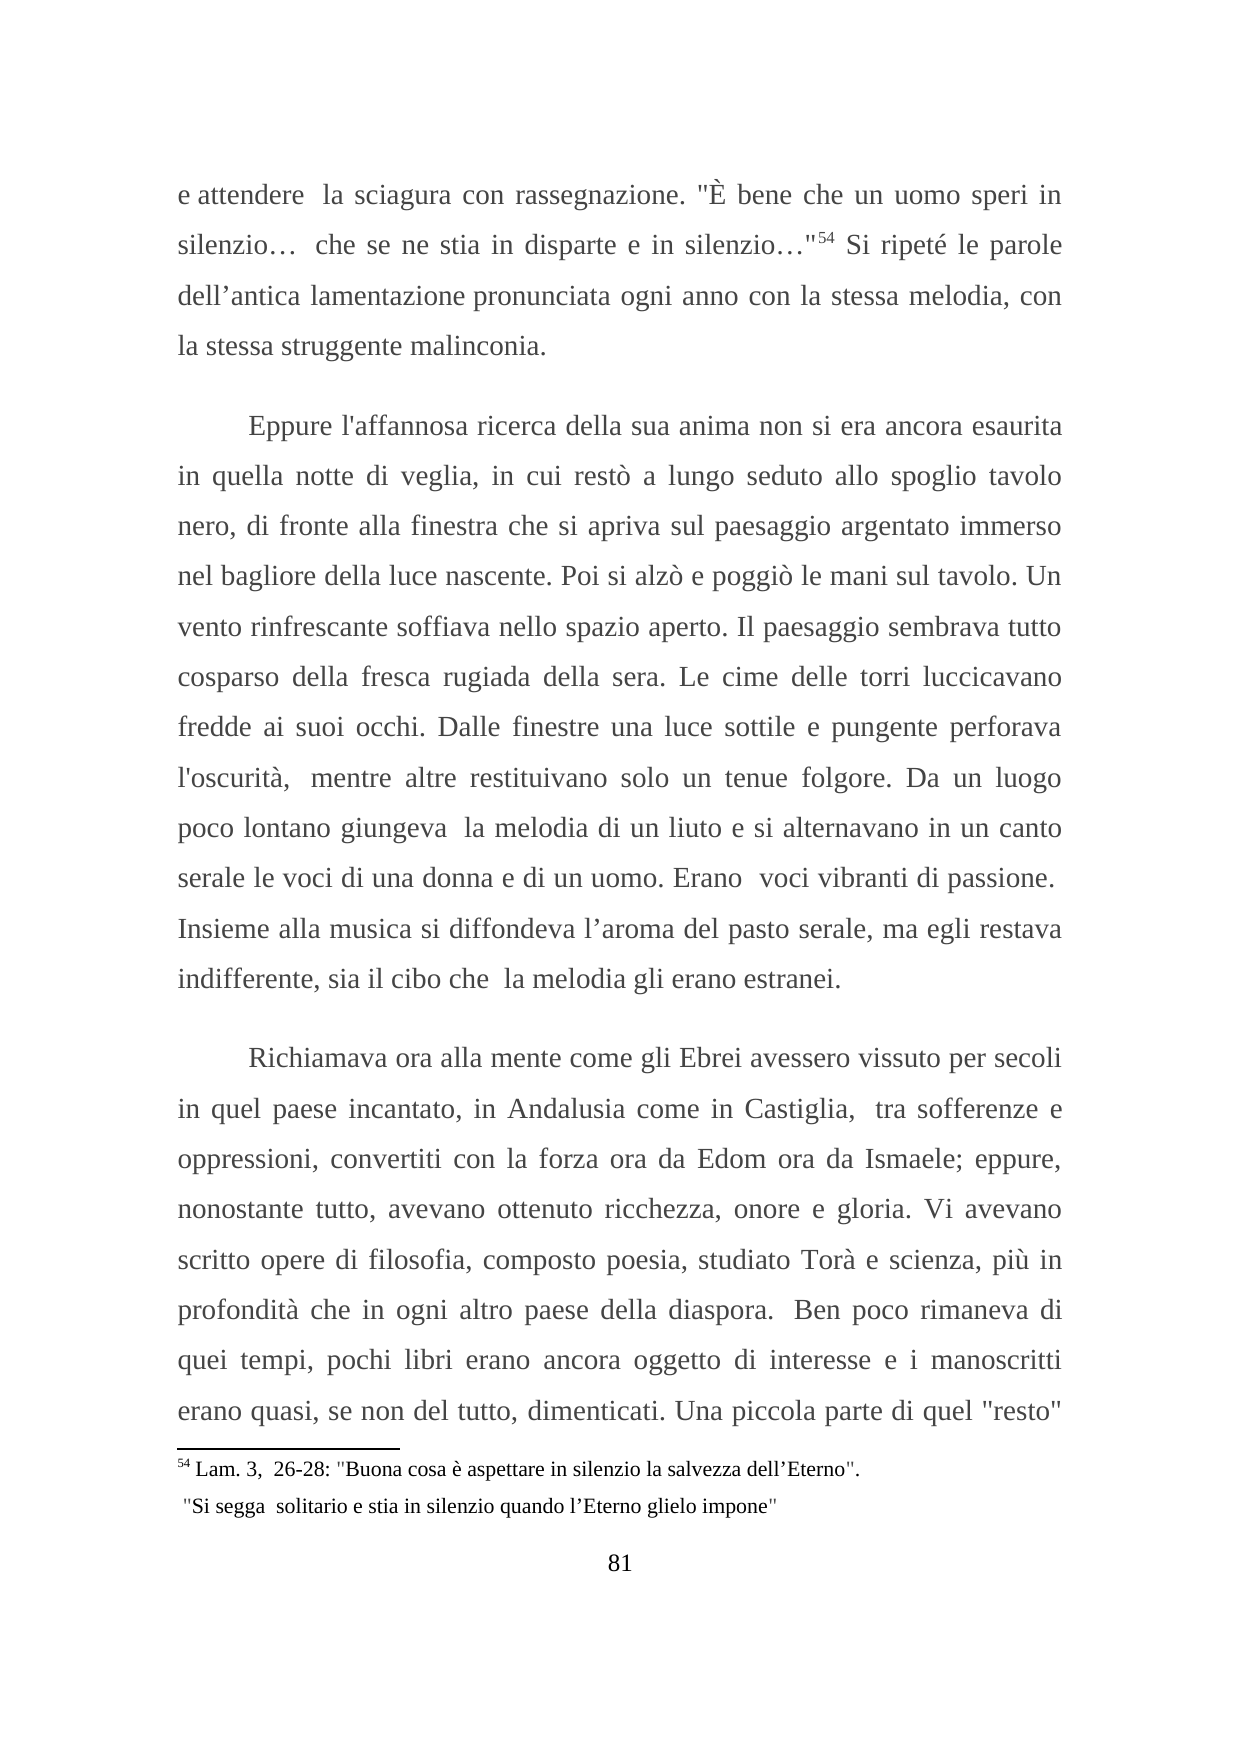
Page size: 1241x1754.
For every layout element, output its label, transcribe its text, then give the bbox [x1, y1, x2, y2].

text Lam. 3, 26-28: "Buona cosa è aspettare in silenzio la salvezza dell’Eterno". [177, 1456, 1063, 1481]
text Richiamava ora alla mente come gli Ebrei avessero vissuto per secoli in quel paese incantato, in Andalusia come in Castiglia, tra sofferenze e oppressioni, convertiti con la forza ora da Edom ora da Ismaele; eppure, nonostante tutto, avevano ottenuto ricchezza, onore e gloria. Vi avevano scritto opere di filosofia, composto poesia, studiato Torà e scienza, più in profondità che in ogni altro paese della diaspora. Ben poco rimaneva di quei tempi, pochi libri erano ancora oggetto di interesse e i manoscritti erano quasi, se non del tutto, dimenticati. Una piccola parte di quel "resto" [177, 1041, 1063, 1426]
text Eppure l'affannosa ricerca della sua anima non si era ancora esaurita in quella notte di veglia, in cui restò a lungo seduto allo spoglio tavolo nero, di fronte alla finestra che si apriva sul paesaggio argentato immerso nel bagliore della luce nascente. Poi si alzò e poggiò le mani sul tavolo. Un vento rinfrescante soffiava nello spazio aperto. Il paesaggio sembrava tutto cosparso della fresca rugiada della sera. Le cime delle torri luccicavano fredde ai suoi occhi. Dalle finestre una luce sottile e pungente perforava l'oscurità, mentre altre restituivano solo un tenue folgore. Da un luogo poco lontano giungeva la melodia di un liuto e si alternavano in un canto serale le voci di una donna e di un uomo. Erano voci vibranti di passione. Insieme alla musica si diffondeva l’aroma del pasto serale, ma egli restava indifferente, sia il cibo che la melodia gli erano estranei. [177, 408, 1063, 994]
text "Si segga solitario e stia in silenzio quando l’Eterno glielo impone" [177, 1493, 1063, 1518]
text e attendere la sciagura con rassegnazione. "È bene che un uomo speri in silenzio… che se ne stia in disparte e in silenzio…" Si ripeté le parole dell’antica lamentazione pronunciata ogni anno con la stessa melodia, con la stessa struggente malinconia. [177, 177, 1063, 362]
